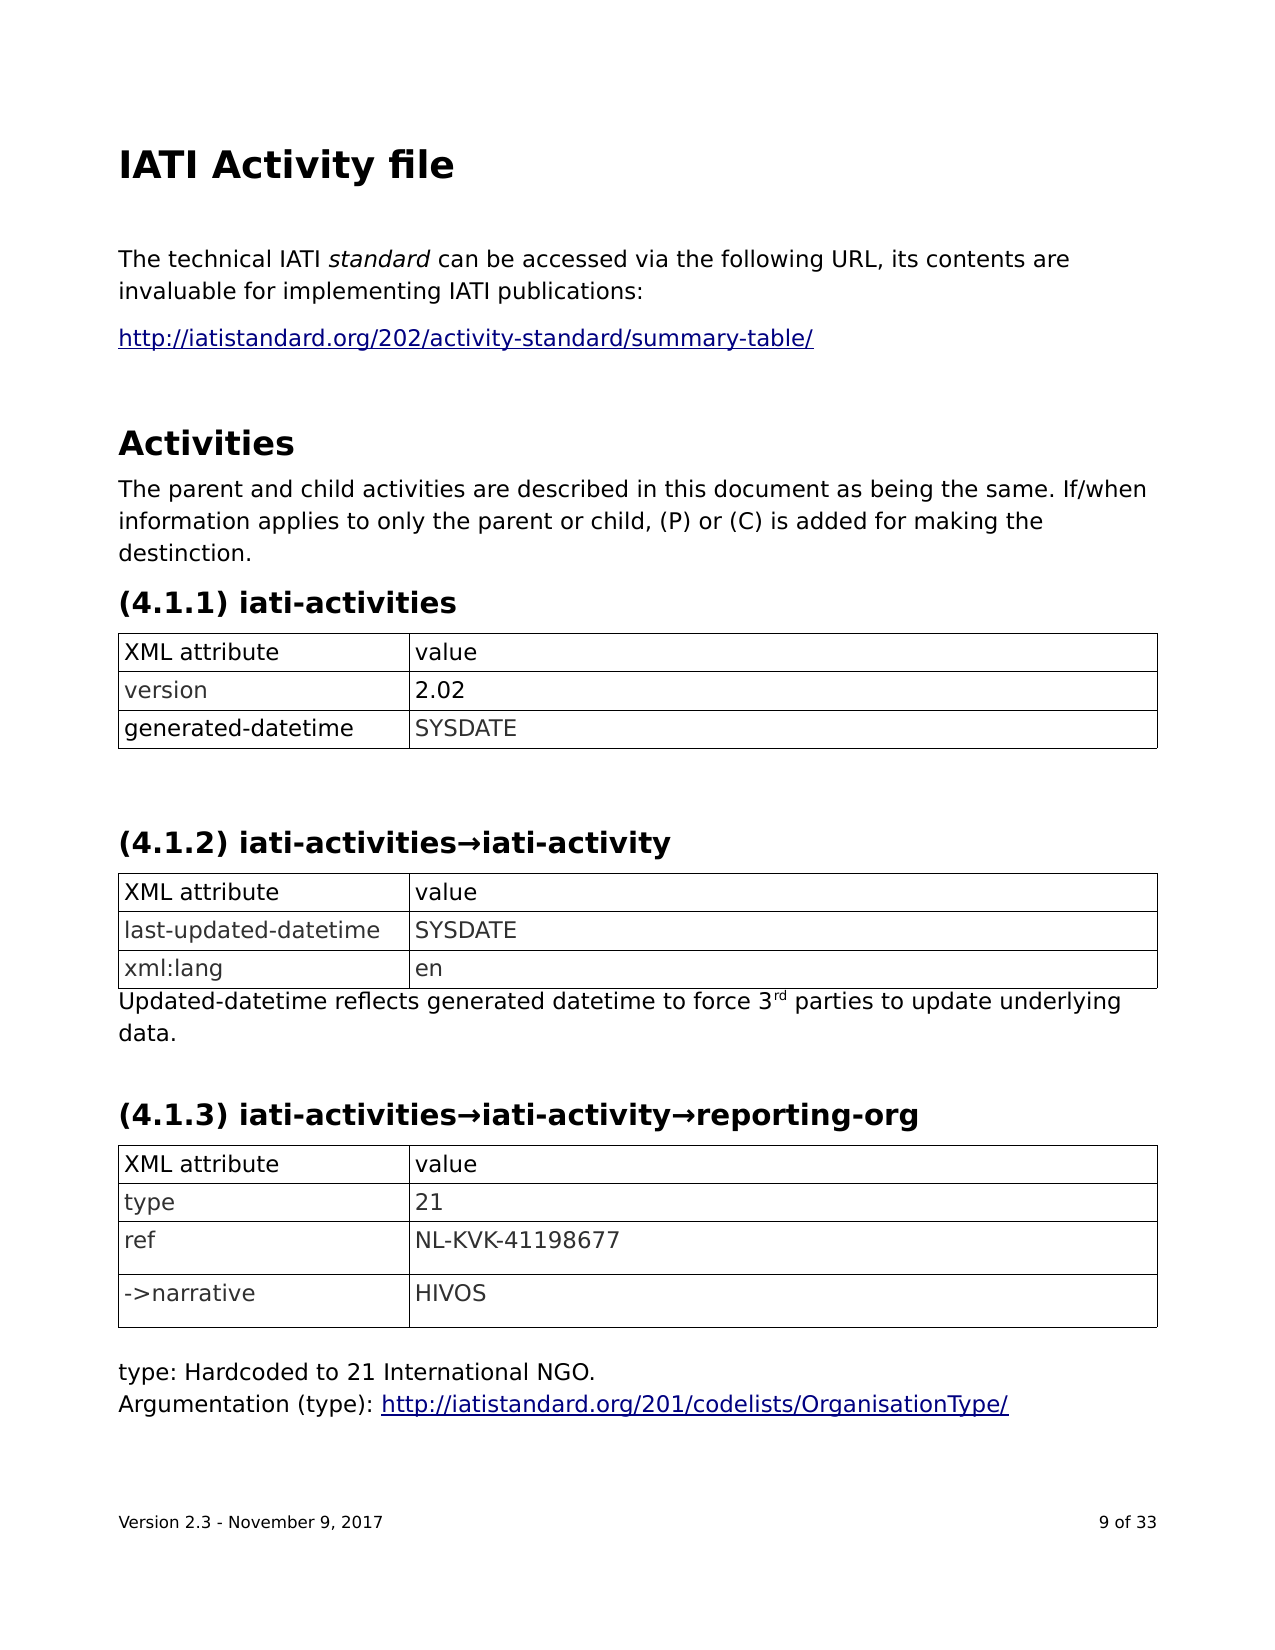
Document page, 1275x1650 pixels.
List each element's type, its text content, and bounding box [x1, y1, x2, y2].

text The parent and child activities are described in this document as being the same. If/when information applies to only the parent or child, (P) or (C) is added for making the destinction. [118, 476, 1157, 566]
text The technical IATI standard can be accessed via the following URL, its contents are invaluable for implementing IATI publications: [118, 246, 1157, 305]
table_cell xml:lang [119, 951, 409, 988]
table_header XML attribute [119, 634, 409, 671]
subtitle (4.1.1) iati-activities [118, 586, 1157, 621]
table_header XML attribute [119, 874, 409, 911]
table_header value [410, 1146, 1157, 1183]
subtitle Activities [118, 424, 1157, 463]
table_cell NL-KVK-41198677 [410, 1222, 1157, 1274]
table_header value [410, 634, 1157, 671]
table_cell generated-datetime [119, 711, 409, 748]
table_cell type [119, 1184, 409, 1221]
table_cell ->narrative [119, 1275, 409, 1327]
table_cell SYSDATE [410, 912, 1157, 949]
subtitle (4.1.2) iati-activities→iati-activity [118, 826, 1157, 861]
table_cell 21 [410, 1184, 1157, 1221]
table_cell ref [119, 1222, 409, 1274]
table_cell version [119, 672, 409, 709]
table_cell HIVOS [410, 1275, 1157, 1327]
table_cell en [410, 951, 1157, 988]
text type: Hardcoded to 21 International NGO. Argumentation (type): http://iatistandard.org/201/codelists/OrganisationType/ [118, 1328, 1157, 1418]
table_cell last-updated-datetime [119, 912, 409, 949]
text http://iatistandard.org/202/activity-standard/summary-table/ [118, 325, 1157, 352]
subtitle (4.1.3) iati-activities→iati-activity→reporting-org [118, 1098, 1157, 1132]
subtitle IATI Activity file [118, 143, 1157, 187]
table_cell 2.02 [410, 672, 1157, 709]
text Updated-datetime reflects generated datetime to force 3rd parties to update underlying data. [118, 989, 1157, 1078]
table_header value [410, 874, 1157, 911]
table_header XML attribute [119, 1146, 409, 1183]
table_cell SYSDATE [410, 711, 1157, 748]
